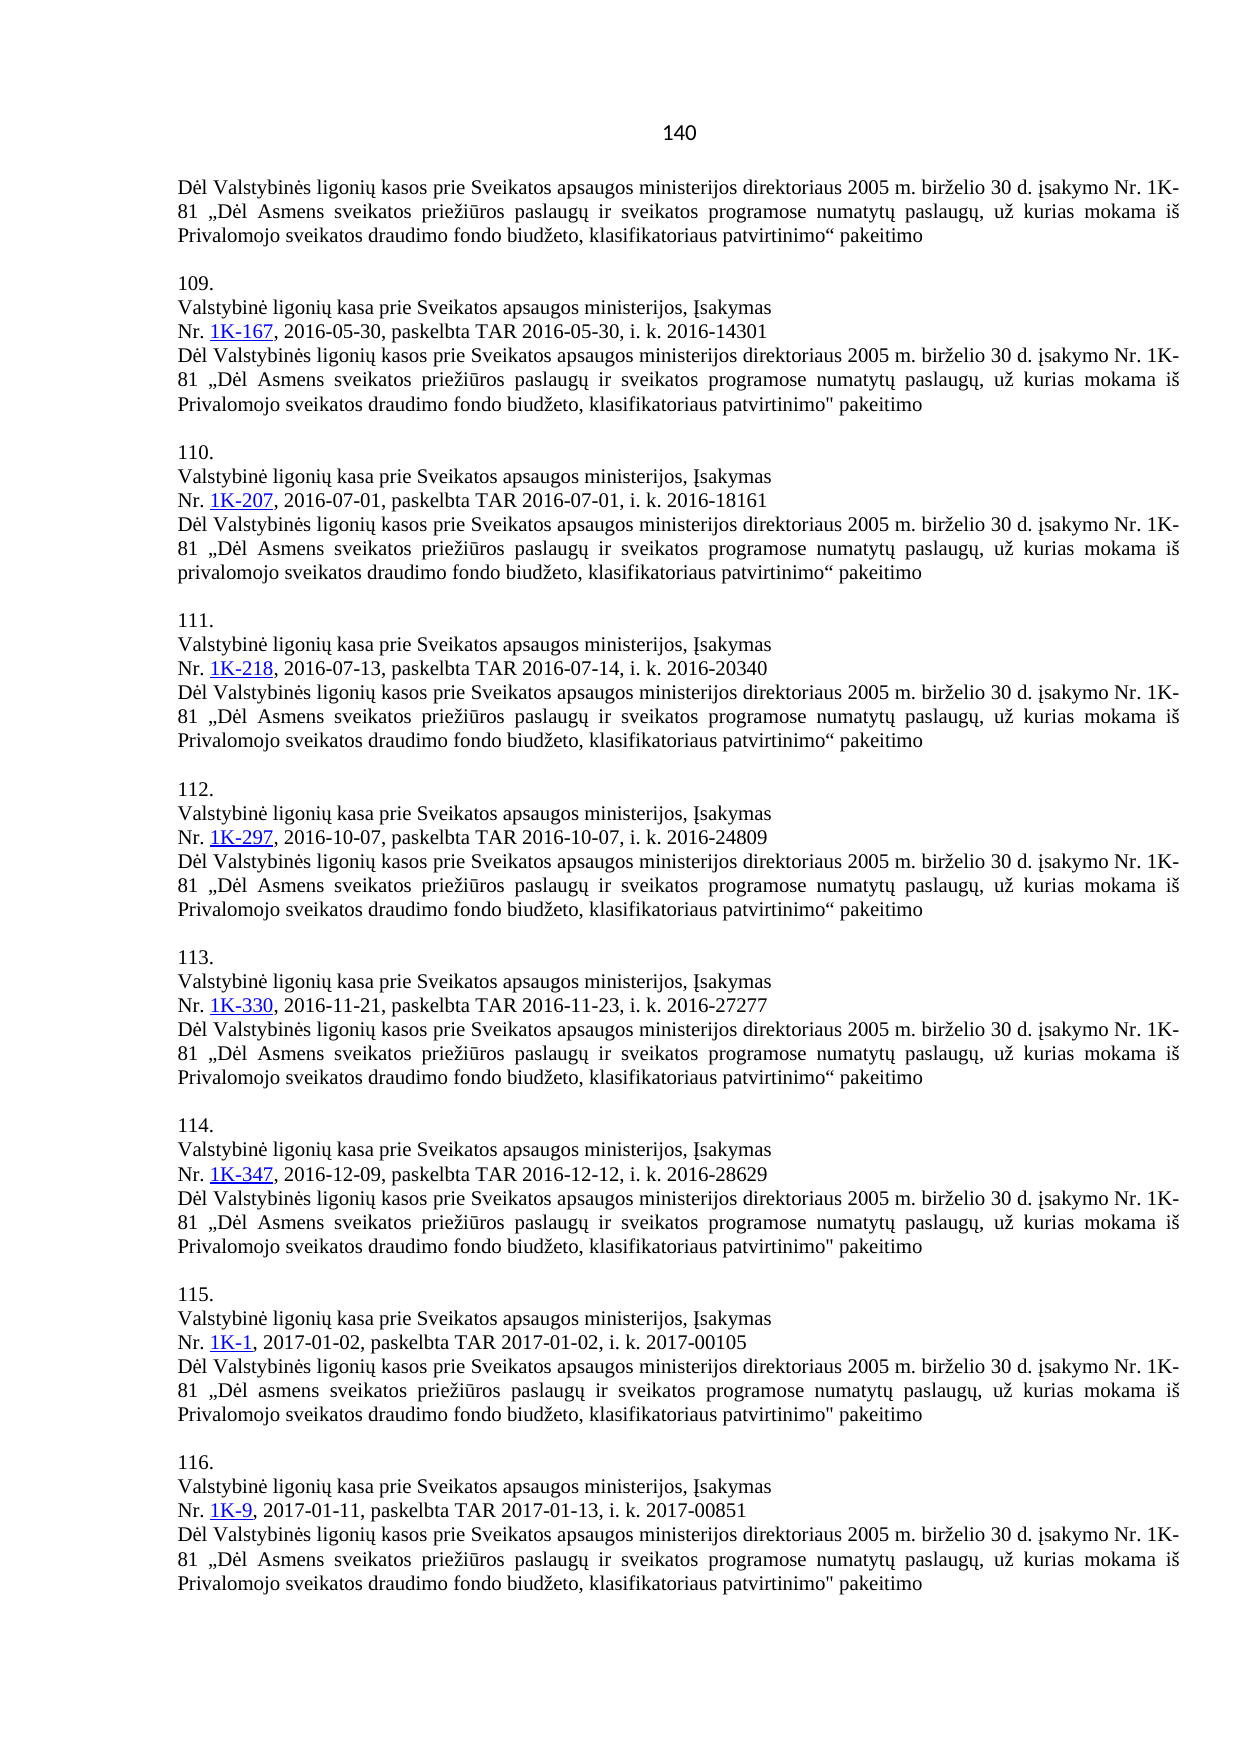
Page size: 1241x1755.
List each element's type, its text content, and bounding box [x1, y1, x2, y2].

text Nr. 1K-330, 2016-11-21, paskelbta TAR 2016-11-23, i. k. 2016-27277 [177, 993, 1181, 1017]
text Nr. 1K-297, 2016-10-07, paskelbta TAR 2016-10-07, i. k. 2016-24809 [177, 824, 1181, 849]
text Dėl Valstybinės ligonių kasos prie Sveikatos apsaugos ministerijos direktoriaus 2005 m. birželio 30 d. įsakymo Nr. 1K-81 „Dėl Asmens sveikatos priežiūros paslaugų ir sveikatos programose numatytų paslaugų, už kurias mokama iš privalomojo sveikatos draudimo fondo biudžeto, klasifikatoriaus patvirtinimo“ pakeitimo [177, 512, 1181, 584]
text Dėl Valstybinės ligonių kasos prie Sveikatos apsaugos ministerijos direktoriaus 2005 m. birželio 30 d. įsakymo Nr. 1K-81 „Dėl Asmens sveikatos priežiūros paslaugų ir sveikatos programose numatytų paslaugų, už kurias mokama iš Privalomojo sveikatos draudimo fondo biudžeto, klasifikatoriaus patvirtinimo" pakeitimo [177, 1522, 1181, 1594]
text Nr. 1K-207, 2016-07-01, paskelbta TAR 2016-07-01, i. k. 2016-18161 [177, 488, 1181, 512]
text 111. [177, 608, 1181, 632]
text Valstybinė ligonių kasa prie Sveikatos apsaugos ministerijos, Įsakymas [177, 1474, 1181, 1498]
text Nr. 1K-167, 2016-05-30, paskelbta TAR 2016-05-30, i. k. 2016-14301 [177, 319, 1181, 343]
text Nr. 1K-218, 2016-07-13, paskelbta TAR 2016-07-14, i. k. 2016-20340 [177, 656, 1181, 680]
text Valstybinė ligonių kasa prie Sveikatos apsaugos ministerijos, Įsakymas [177, 801, 1181, 824]
text Dėl Valstybinės ligonių kasos prie Sveikatos apsaugos ministerijos direktoriaus 2005 m. birželio 30 d. įsakymo Nr. 1K-81 „Dėl Asmens sveikatos priežiūros paslaugų ir sveikatos programose numatytų paslaugų, už kurias mokama iš Privalomojo sveikatos draudimo fondo biudžeto, klasifikatoriaus patvirtinimo“ pakeitimo [177, 1017, 1181, 1089]
text Valstybinė ligonių kasa prie Sveikatos apsaugos ministerijos, Įsakymas [177, 464, 1181, 488]
text Valstybinė ligonių kasa prie Sveikatos apsaugos ministerijos, Įsakymas [177, 1137, 1181, 1161]
text Valstybinė ligonių kasa prie Sveikatos apsaugos ministerijos, Įsakymas [177, 969, 1181, 993]
text Dėl Valstybinės ligonių kasos prie Sveikatos apsaugos ministerijos direktoriaus 2005 m. birželio 30 d. įsakymo Nr. 1K-81 „Dėl Asmens sveikatos priežiūros paslaugų ir sveikatos programose numatytų paslaugų, už kurias mokama iš Privalomojo sveikatos draudimo fondo biudžeto, klasifikatoriaus patvirtinimo" pakeitimo [177, 1186, 1181, 1258]
text Valstybinė ligonių kasa prie Sveikatos apsaugos ministerijos, Įsakymas [177, 295, 1181, 319]
text Nr. 1K-1, 2017-01-02, paskelbta TAR 2017-01-02, i. k. 2017-00105 [177, 1330, 1181, 1354]
text 113. [177, 945, 1181, 969]
text Nr. 1K-347, 2016-12-09, paskelbta TAR 2016-12-12, i. k. 2016-28629 [177, 1161, 1181, 1186]
text Dėl Valstybinės ligonių kasos prie Sveikatos apsaugos ministerijos direktoriaus 2005 m. birželio 30 d. įsakymo Nr. 1K-81 „Dėl Asmens sveikatos priežiūros paslaugų ir sveikatos programose numatytų paslaugų, už kurias mokama iš Privalomojo sveikatos draudimo fondo biudžeto, klasifikatoriaus patvirtinimo" pakeitimo [177, 343, 1181, 416]
text Valstybinė ligonių kasa prie Sveikatos apsaugos ministerijos, Įsakymas [177, 1306, 1181, 1330]
text Dėl Valstybinės ligonių kasos prie Sveikatos apsaugos ministerijos direktoriaus 2005 m. birželio 30 d. įsakymo Nr. 1K-81 „Dėl Asmens sveikatos priežiūros paslaugų ir sveikatos programose numatytų paslaugų, už kurias mokama iš Privalomojo sveikatos draudimo fondo biudžeto, klasifikatoriaus patvirtinimo“ pakeitimo [177, 680, 1181, 752]
text 116. [177, 1450, 1181, 1474]
text Dėl Valstybinės ligonių kasos prie Sveikatos apsaugos ministerijos direktoriaus 2005 m. birželio 30 d. įsakymo Nr. 1K-81 „Dėl asmens sveikatos priežiūros paslaugų ir sveikatos programose numatytų paslaugų, už kurias mokama iš Privalomojo sveikatos draudimo fondo biudžeto, klasifikatoriaus patvirtinimo" pakeitimo [177, 1354, 1181, 1426]
text 112. [177, 776, 1181, 801]
text 114. [177, 1113, 1181, 1137]
text Dėl Valstybinės ligonių kasos prie Sveikatos apsaugos ministerijos direktoriaus 2005 m. birželio 30 d. įsakymo Nr. 1K-81 „Dėl Asmens sveikatos priežiūros paslaugų ir sveikatos programose numatytų paslaugų, už kurias mokama iš Privalomojo sveikatos draudimo fondo biudžeto, klasifikatoriaus patvirtinimo“ pakeitimo [177, 175, 1181, 247]
text Dėl Valstybinės ligonių kasos prie Sveikatos apsaugos ministerijos direktoriaus 2005 m. birželio 30 d. įsakymo Nr. 1K-81 „Dėl Asmens sveikatos priežiūros paslaugų ir sveikatos programose numatytų paslaugų, už kurias mokama iš Privalomojo sveikatos draudimo fondo biudžeto, klasifikatoriaus patvirtinimo“ pakeitimo [177, 849, 1181, 921]
text 115. [177, 1282, 1181, 1306]
text Nr. 1K-9, 2017-01-11, paskelbta TAR 2017-01-13, i. k. 2017-00851 [177, 1498, 1181, 1522]
text 109. [177, 271, 1181, 295]
text Valstybinė ligonių kasa prie Sveikatos apsaugos ministerijos, Įsakymas [177, 632, 1181, 656]
text 110. [177, 439, 1181, 464]
